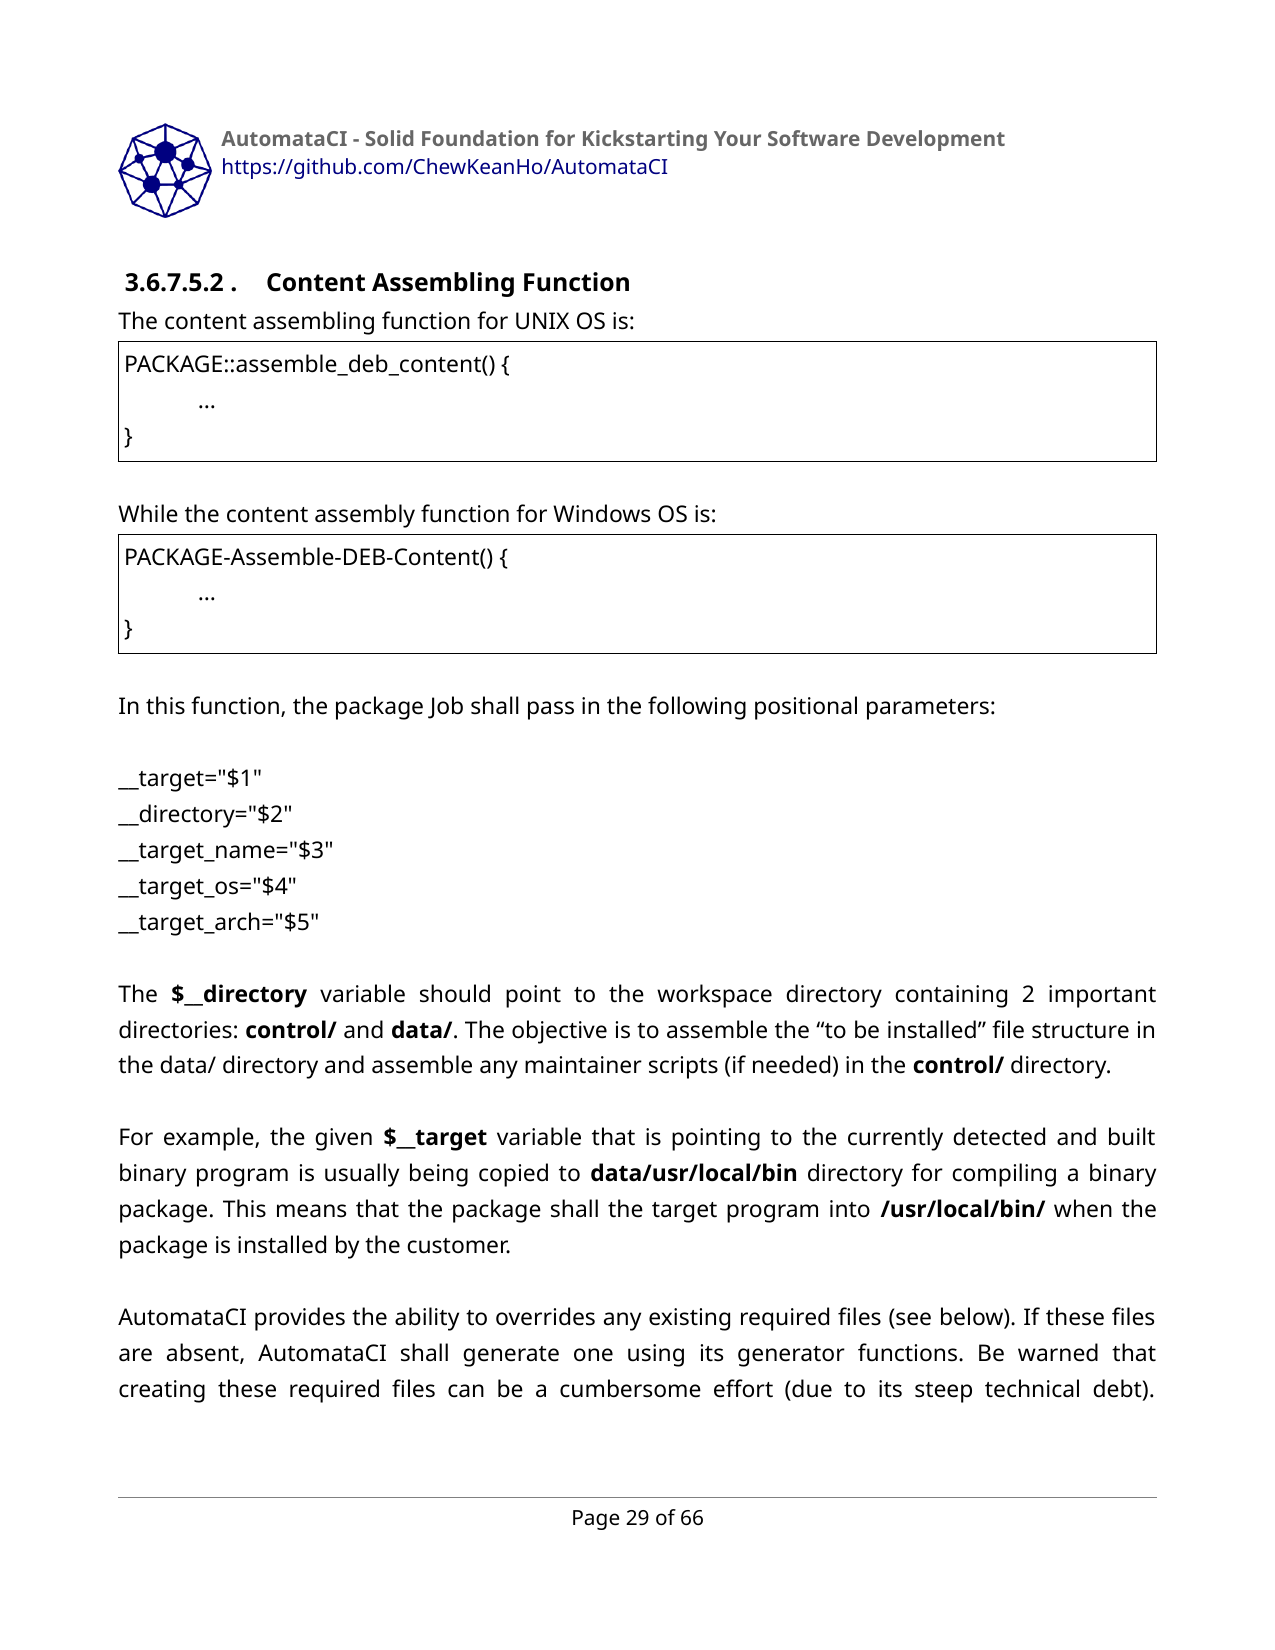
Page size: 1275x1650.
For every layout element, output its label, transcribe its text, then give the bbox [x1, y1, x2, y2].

text __directory="$2" [118, 798, 1157, 829]
picture [118, 123, 212, 218]
text While the content assembly function for Windows OS is: [118, 498, 1157, 529]
table_header PACKAGE-Assemble-DEB-Content() { … } [119, 535, 1156, 653]
text __target_arch="$5" [118, 906, 1157, 937]
text For example, the given $__target variable that is pointing to the currently detected and built binary program is usually being copied to data/usr/local/bin directory for compiling a binary package. This means that the package shall the target program into /usr/local/bin/ when the package is installed by the customer. [118, 1121, 1157, 1260]
text __target_name="$3" [118, 834, 1157, 865]
text The content assembling function for UNIX OS is: [118, 305, 1157, 337]
text AutomataCI provides the ability to overrides any existing required files (see below). If these files are absent, AutomataCI shall generate one using its generator functions. Be warned that creating these required files can be a cumbersome effort (due to its steep technical debt). [118, 1301, 1157, 1404]
subtitle Content Assembling Function [118, 265, 1157, 299]
text __target_os="$4" [118, 870, 1157, 901]
text __target="$1" [118, 762, 1157, 793]
text In this function, the package Job shall pass in the following positional parameters: [118, 690, 1157, 721]
text The $__directory variable should point to the workspace directory containing 2 important directories: control/ and data/. The objective is to assemble the “to be installed” file structure in the data/ directory and assemble any maintainer scripts (if needed) in the control/ directory. [118, 978, 1157, 1081]
table_header PACKAGE::assemble_deb_content() { … } [119, 342, 1156, 461]
